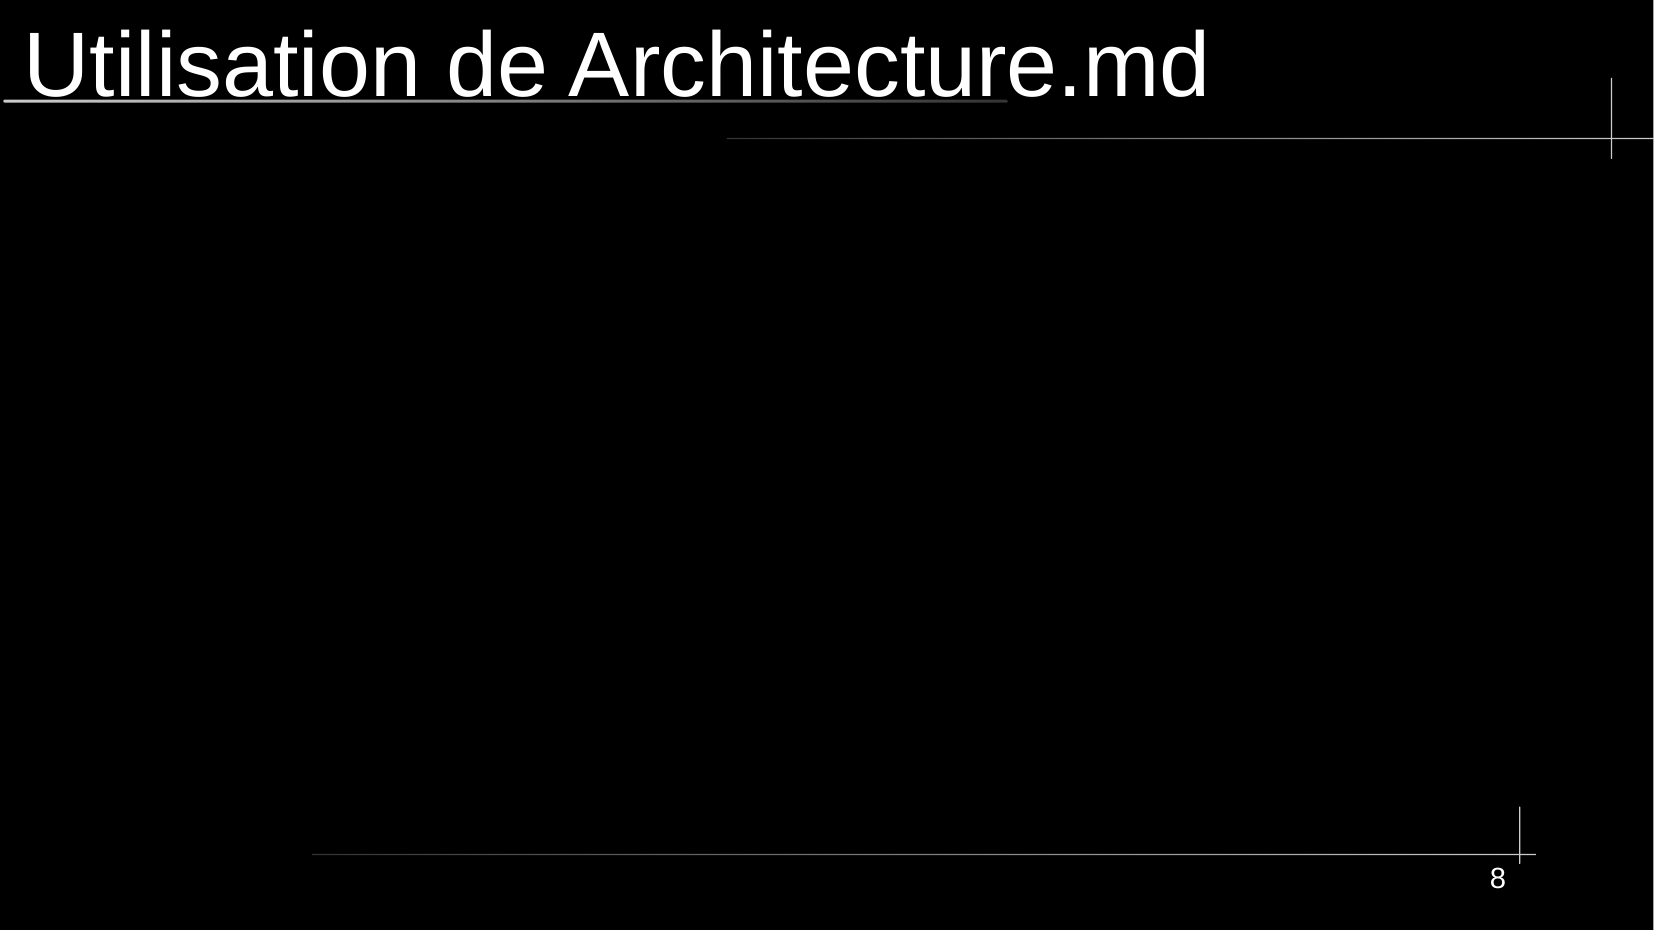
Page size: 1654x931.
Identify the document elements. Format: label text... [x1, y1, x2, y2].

title Utilisation de Architecture.md [23, 11, 1589, 119]
